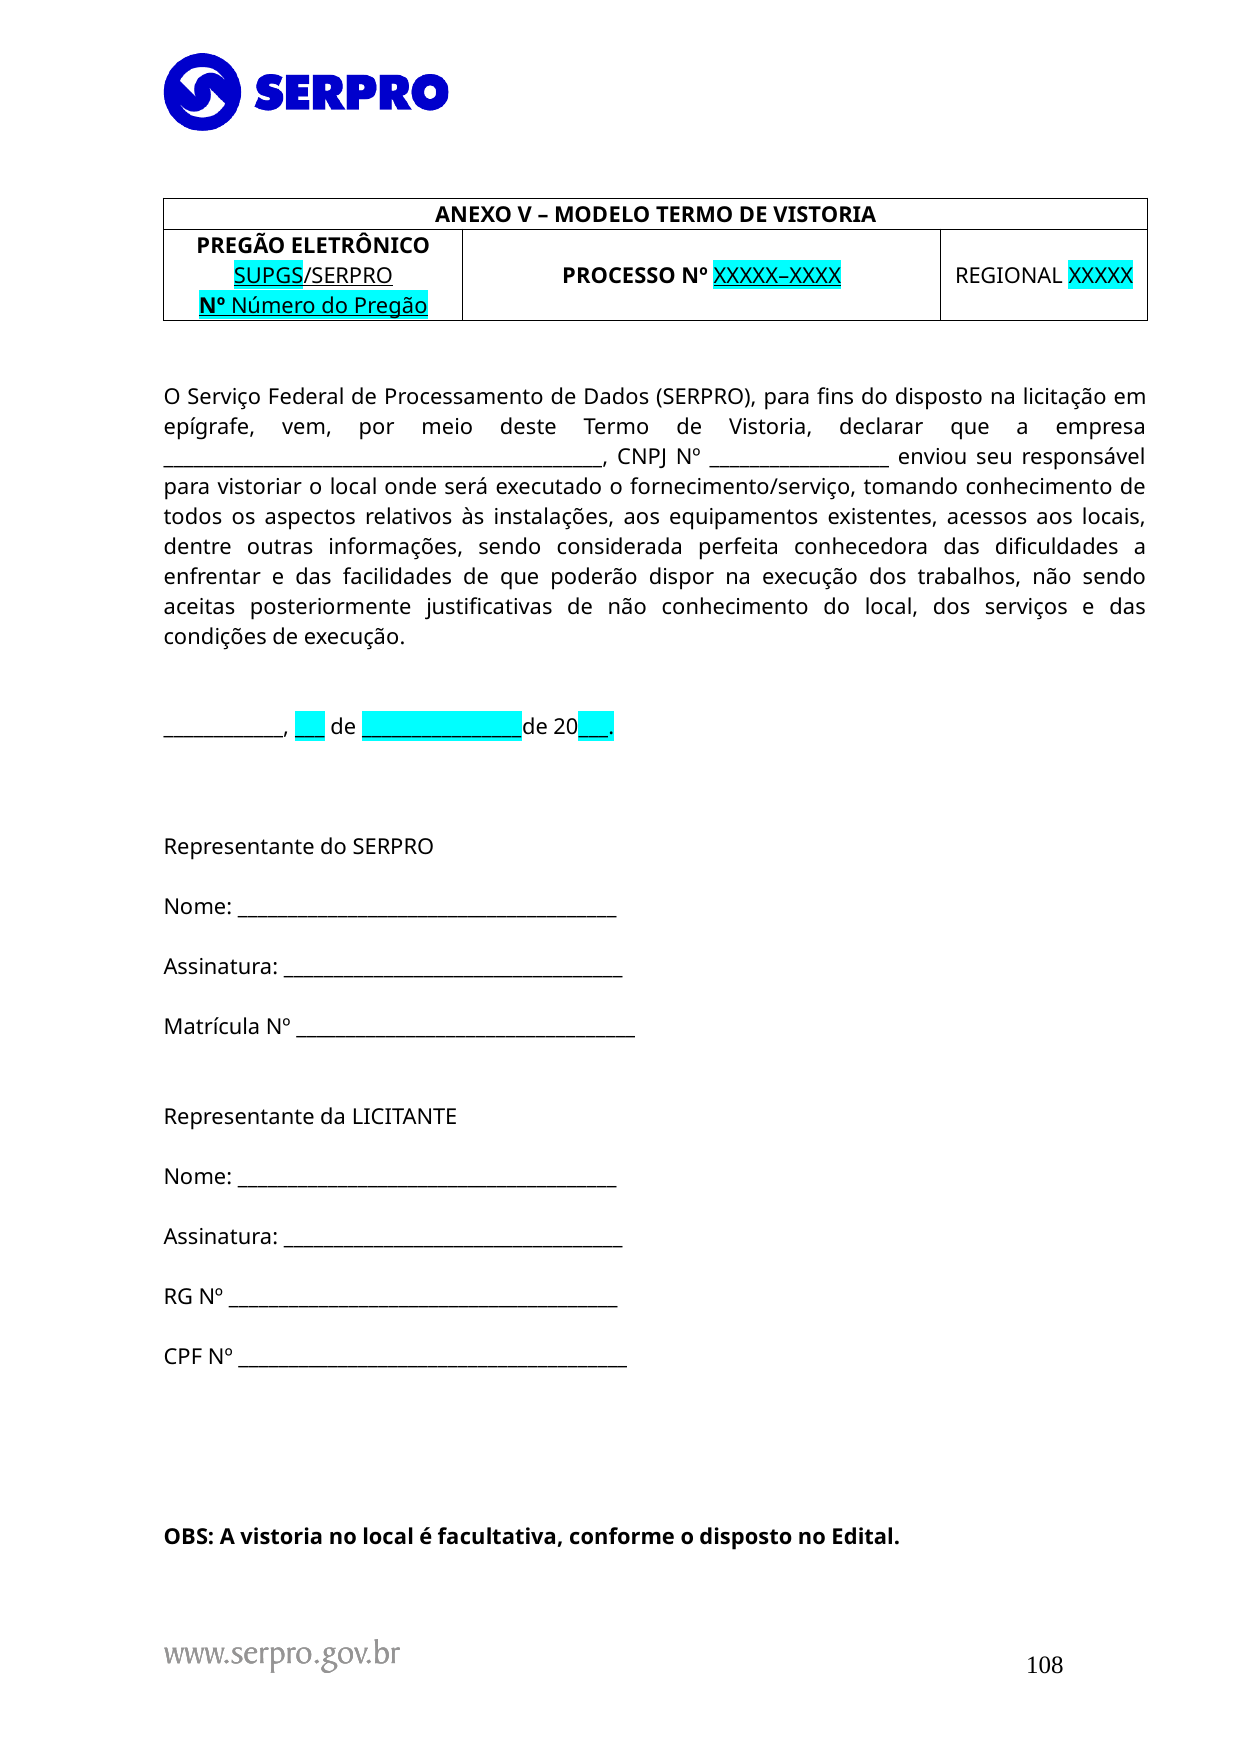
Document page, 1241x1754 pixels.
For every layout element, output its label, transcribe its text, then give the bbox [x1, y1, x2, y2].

picture [163, 53, 449, 131]
text OBS: A vistoria no local é facultativa, conforme o disposto no Edital. [163, 1521, 1148, 1551]
picture [169, 1639, 395, 1673]
text Matrícula Nº __________________________________ [163, 1011, 1148, 1041]
text Representante da LICITANTE [163, 1101, 1148, 1131]
text O Serviço Federal de Processamento de Dados (SERPRO), para fins do disposto na licitação em epígrafe, vem, por meio deste Termo de Vistoria, declarar que a empresa ____________________________________________, CNPJ Nº __________________ enviou seu responsável para vistoriar o local onde será executado o fornecimento/serviço, tomando conhecimento de todos os aspectos relativos às instalações, aos equipamentos existentes, acessos aos locais, dentre outras informações, sendo considerada perfeita conhecedora das dificuldades a enfrentar e das facilidades de que poderão dispor na execução dos trabalhos, não sendo aceitas posteriormente justificativas de não conhecimento do local, dos serviços e das condições de execução. [163, 381, 1148, 651]
table_header ANEXO V – MODELO TERMO DE VISTORIA [164, 199, 1147, 228]
table_cell PROCESSO Nº XXXXX–XXXX [463, 230, 940, 319]
text Nome: ______________________________________ [163, 1161, 1148, 1191]
text CPF Nº _______________________________________ [163, 1341, 1148, 1371]
table_cell REGIONAL XXXXX [941, 230, 1147, 319]
table_cell PREGÃO ELETRÔNICO SUPGS/SERPRO Nº Número do Pregão [164, 230, 462, 319]
text Assinatura: __________________________________ [163, 1221, 1148, 1251]
text Assinatura: __________________________________ [163, 951, 1148, 981]
text Representante do SERPRO [163, 831, 1148, 861]
text ____________, ___ de ________________de 20___. [163, 711, 1148, 741]
text Nome: ______________________________________ [163, 891, 1148, 921]
text RG Nº _______________________________________ [163, 1281, 1148, 1311]
